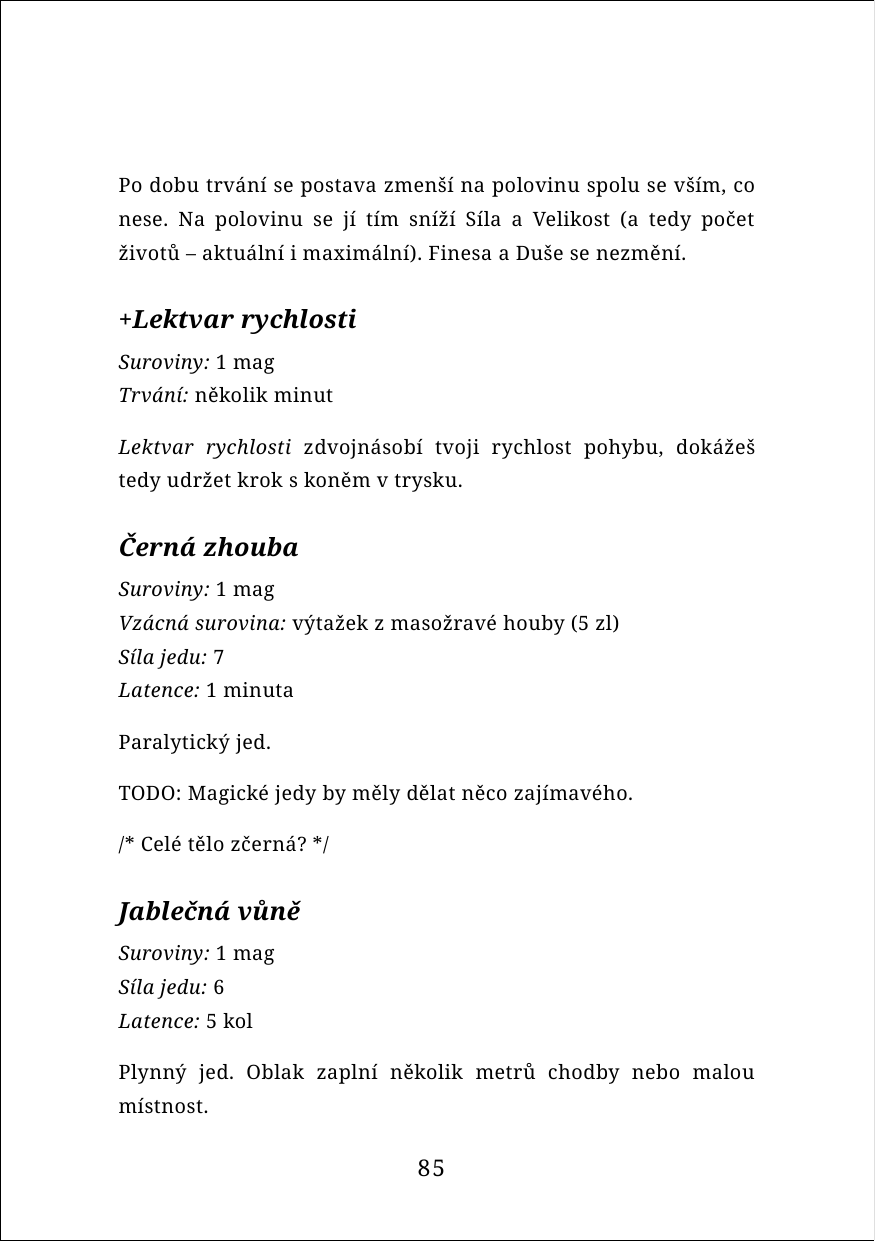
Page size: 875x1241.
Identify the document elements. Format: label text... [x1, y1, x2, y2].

subtitle Jablečná vůně [118, 894, 756, 928]
text /* Celé tělo zčerná? */ [118, 831, 756, 858]
subtitle Černá zhouba [118, 530, 756, 564]
text Lektvar rychlosti zdvojnásobí tvoji rychlost pohybu, dokážeš tedy udržet krok s koněm v trysku. [118, 433, 756, 494]
text Paralytický jed. [118, 728, 756, 755]
text Plynný jed. Oblak zaplní několik metrů chodby nebo malou místnost. [118, 1058, 756, 1119]
text Suroviny: 1 mag Vzácná surovina: výtažek z masožravé houby (5 zl) Síla jedu: 7 Latence: 1 minuta [118, 576, 756, 703]
subtitle +Lektvar rychlosti [118, 302, 756, 336]
text TODO: Magické jedy by měly dělat něco zajímavého. [118, 779, 756, 806]
text Suroviny: 1 mag Síla jedu: 6 Latence: 5 kol [118, 939, 756, 1034]
text Suroviny: 1 mag Trvání: několik minut [118, 348, 756, 409]
text Po dobu trvání se postava zmenší na polovinu spolu se vším, co nese. Na polovinu se jí tím sníží Síla a Velikost (a tedy počet životů – aktuální i maximální). Finesa a Duše se nezmění. [118, 172, 756, 266]
